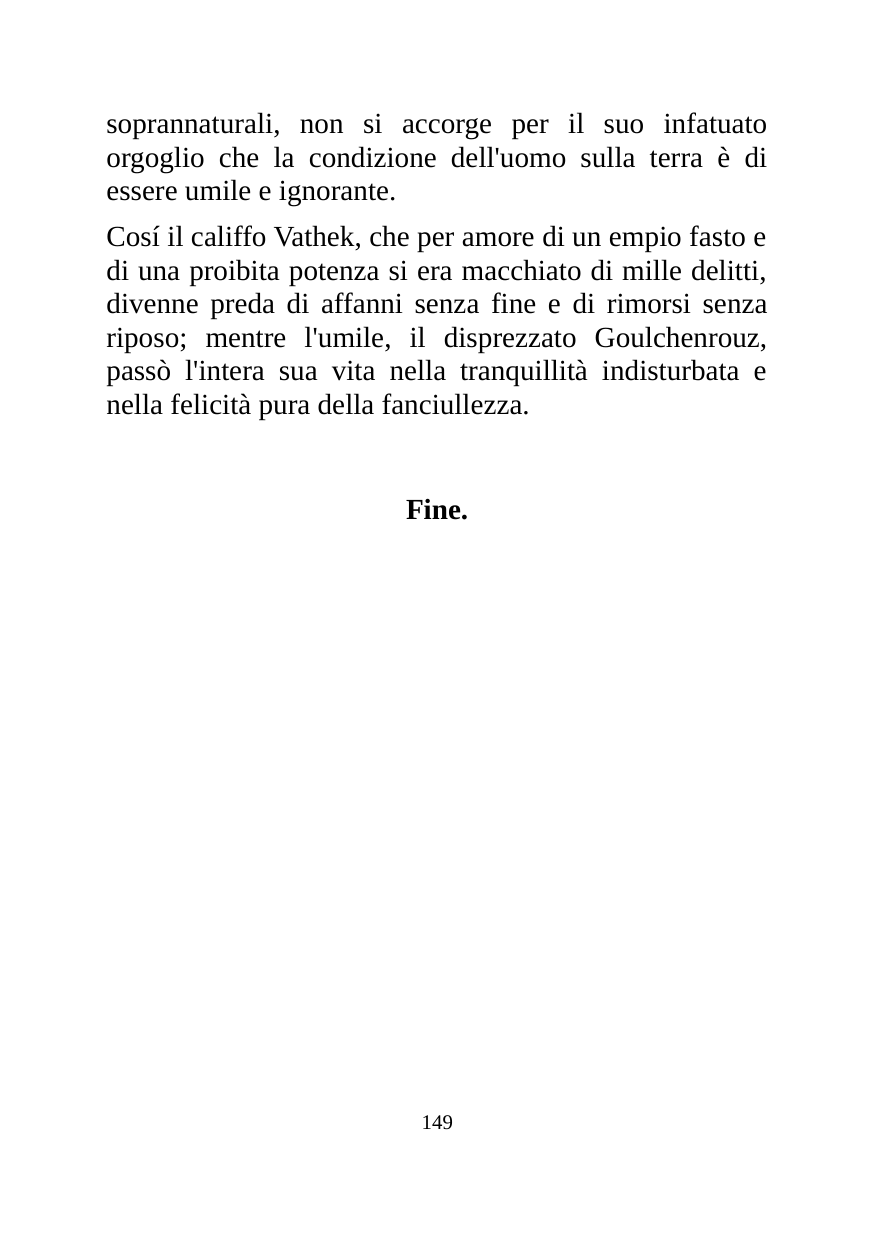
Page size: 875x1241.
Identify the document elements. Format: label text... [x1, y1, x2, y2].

text Cosí il califfo Vathek, che per amore di un empio fasto e di una proibita potenza si era macchiato di mille delitti, divenne preda di affanni senza fine e di rimorsi senza riposo; mentre l'umile, il disprezzato Goulchenrouz, passò l'intera sua vita nella tranquillità indisturbata e nella felicità pura della fanciullezza. [106, 219, 768, 421]
text soprannaturali, non si accorge per il suo infatuato orgoglio che la condizione dell'uomo sulla terra è di essere umile e ignorante. [106, 106, 768, 207]
text Fine. [106, 492, 768, 526]
